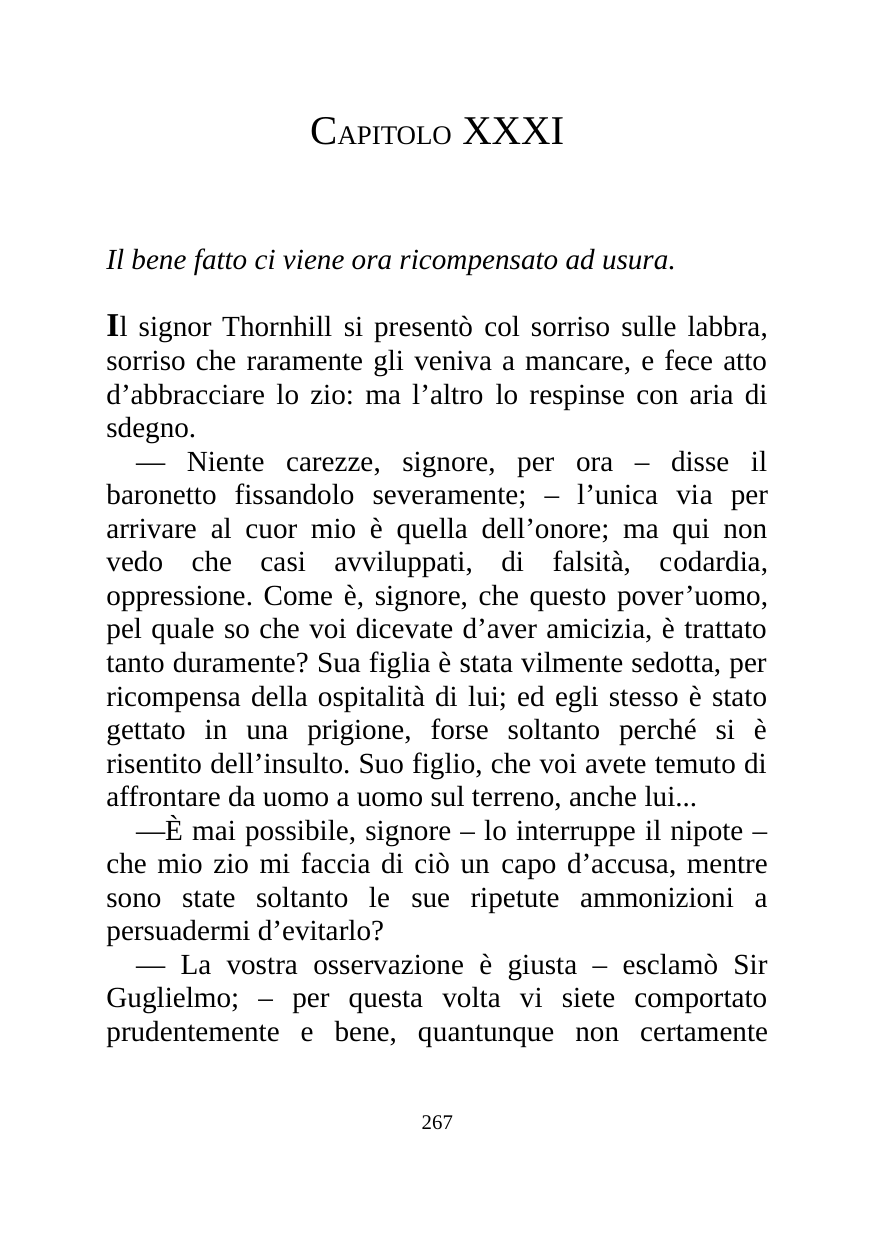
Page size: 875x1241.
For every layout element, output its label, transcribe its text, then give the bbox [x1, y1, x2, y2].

subtitle Il bene fatto ci viene ora ricompensato ad usura. [106, 242, 768, 275]
text — Niente carezze, signore, per ora ‒ disse il baronetto fissandolo severamente; ‒ l’unica via per arrivare al cuor mio è quella dell’onore; ma qui non vedo che casi avviluppati, di falsità, codardia, oppressione. Come è, signore, che questo pover’uomo, pel quale so che voi dicevate d’aver amicizia, è trattato tanto duramente? Sua figlia è stata vilmente sedotta, per ricompensa della ospitalità di lui; ed egli stesso è stato gettato in una prigione, forse soltanto perché si è risentito dell’insulto. Suo figlio, che voi avete temuto di affrontare da uomo a uomo sul terreno, anche lui... [106, 444, 768, 813]
text Il signor Thornhill si presentò col sorriso sulle labbra, sorriso che raramente gli veniva a mancare, e fece atto d’abbracciare lo zio: ma l’altro lo respinse con aria di sdegno. [106, 305, 768, 444]
subtitle Capitolo XXXI [106, 106, 768, 153]
text —È mai possibile, signore ‒ lo interruppe il nipote ‒ che mio zio mi faccia di ciò un capo d’accusa, mentre sono state soltanto le sue ripetute ammonizioni a persuadermi d’evitarlo? [106, 813, 768, 947]
text — La vostra osservazione è giusta ‒ esclamò Sir Guglielmo; ‒ per questa volta vi siete comportato prudentemente e bene, quantunque non certamente [106, 947, 768, 1048]
